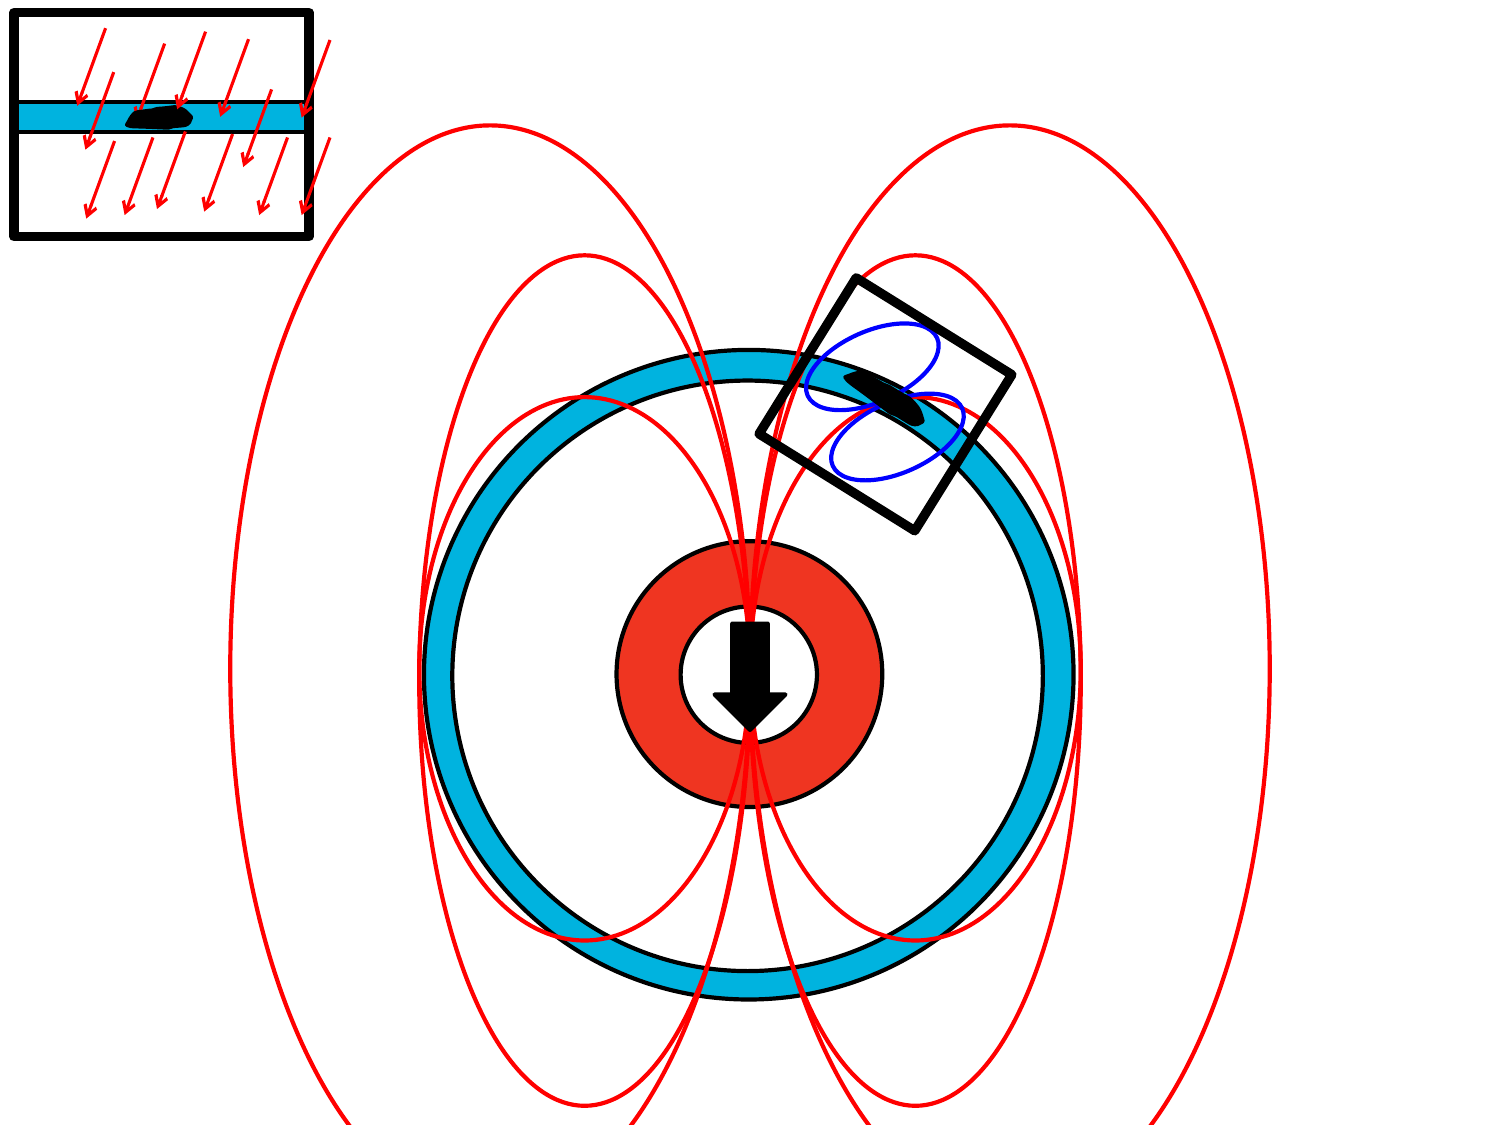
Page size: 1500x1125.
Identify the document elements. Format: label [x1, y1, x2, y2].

text_box [704, 349, 795, 585]
text_box [562, 763, 743, 995]
text_box [694, 353, 715, 408]
text_box [843, 430, 968, 523]
text_box [585, 355, 741, 566]
text_box [94, 101, 265, 133]
text_box [767, 416, 777, 435]
text_box [813, 429, 842, 476]
text_box [258, 101, 304, 133]
text_box [785, 397, 789, 408]
text_box [757, 763, 935, 995]
text_box [423, 400, 1074, 938]
text_box [19, 101, 101, 133]
text_box [782, 356, 857, 458]
text_box [809, 359, 958, 478]
text_box [701, 763, 799, 1000]
text_box [759, 453, 801, 566]
